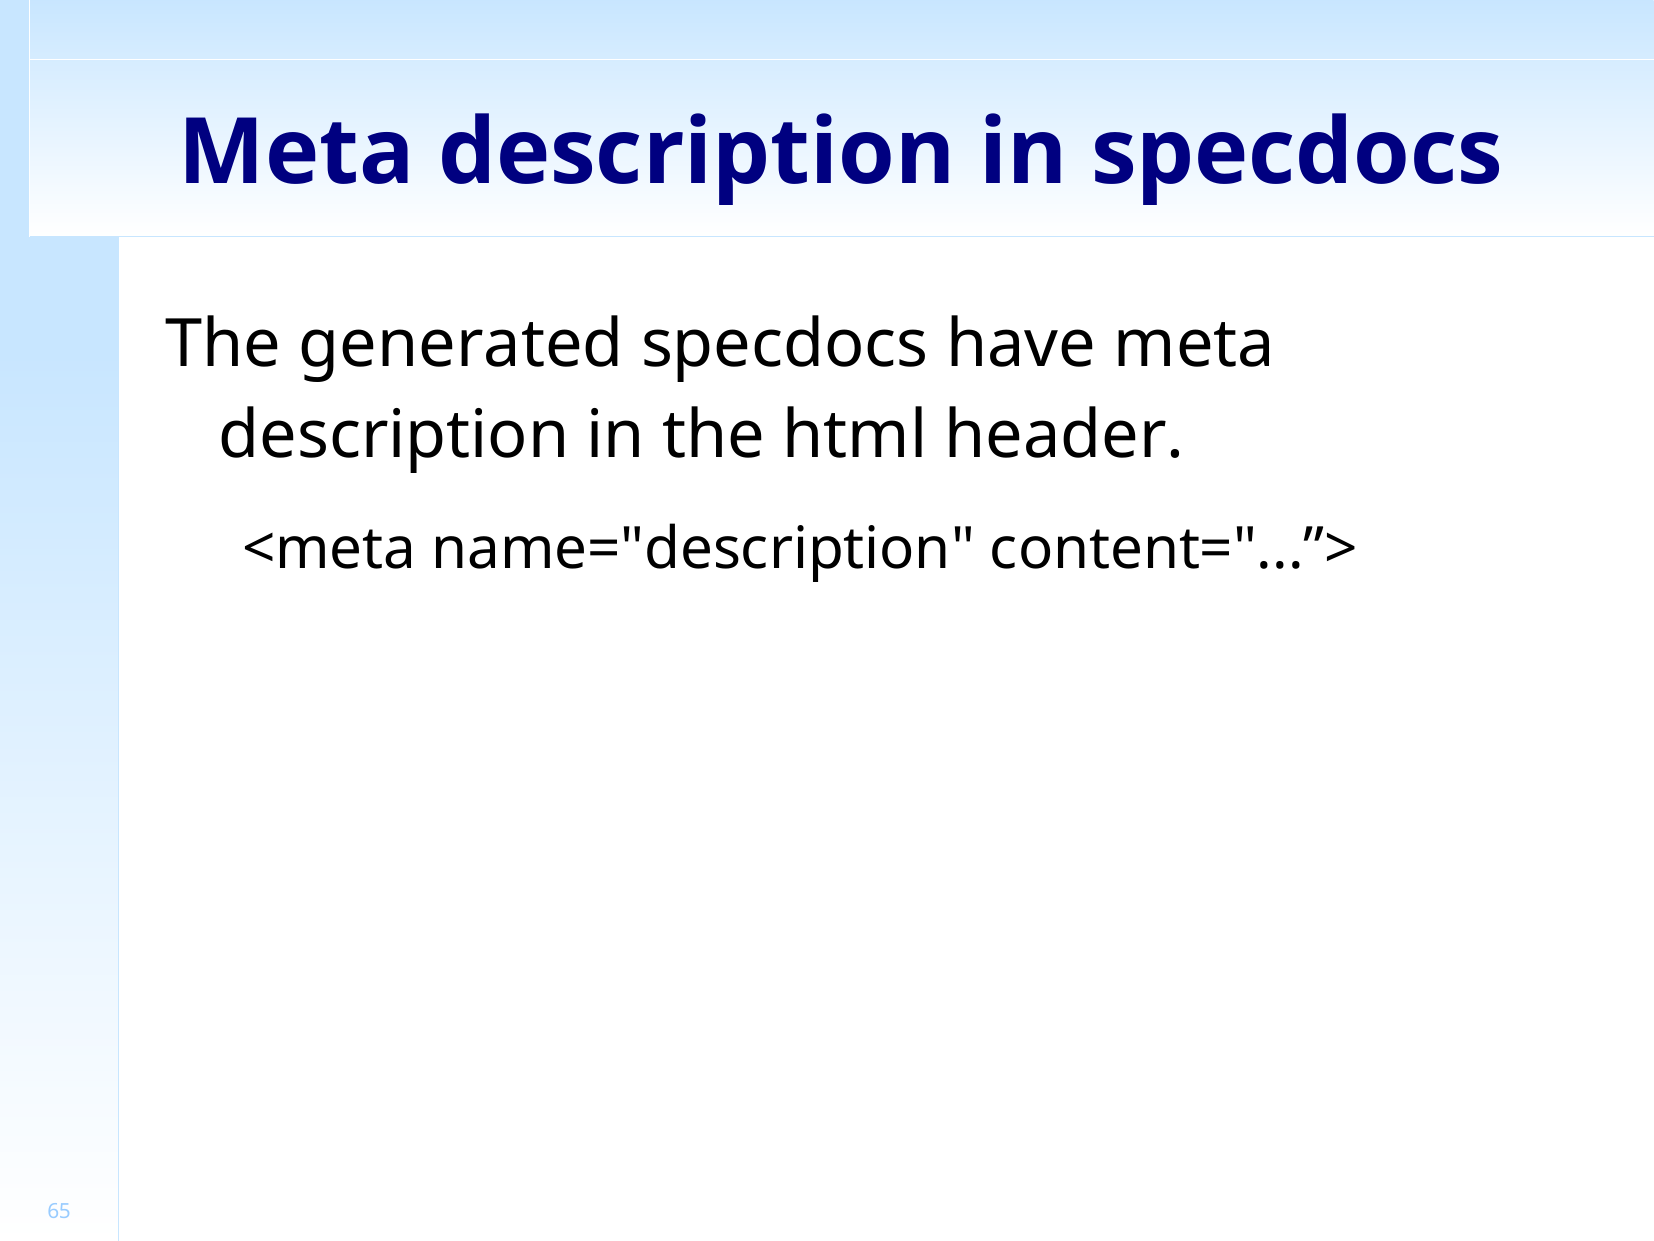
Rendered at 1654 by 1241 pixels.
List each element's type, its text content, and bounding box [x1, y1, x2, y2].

list The generated specdocs have meta description in the html header. <meta name="description" content="...”> [147, 295, 1625, 1182]
title Meta description in specdocs [29, 59, 1654, 237]
